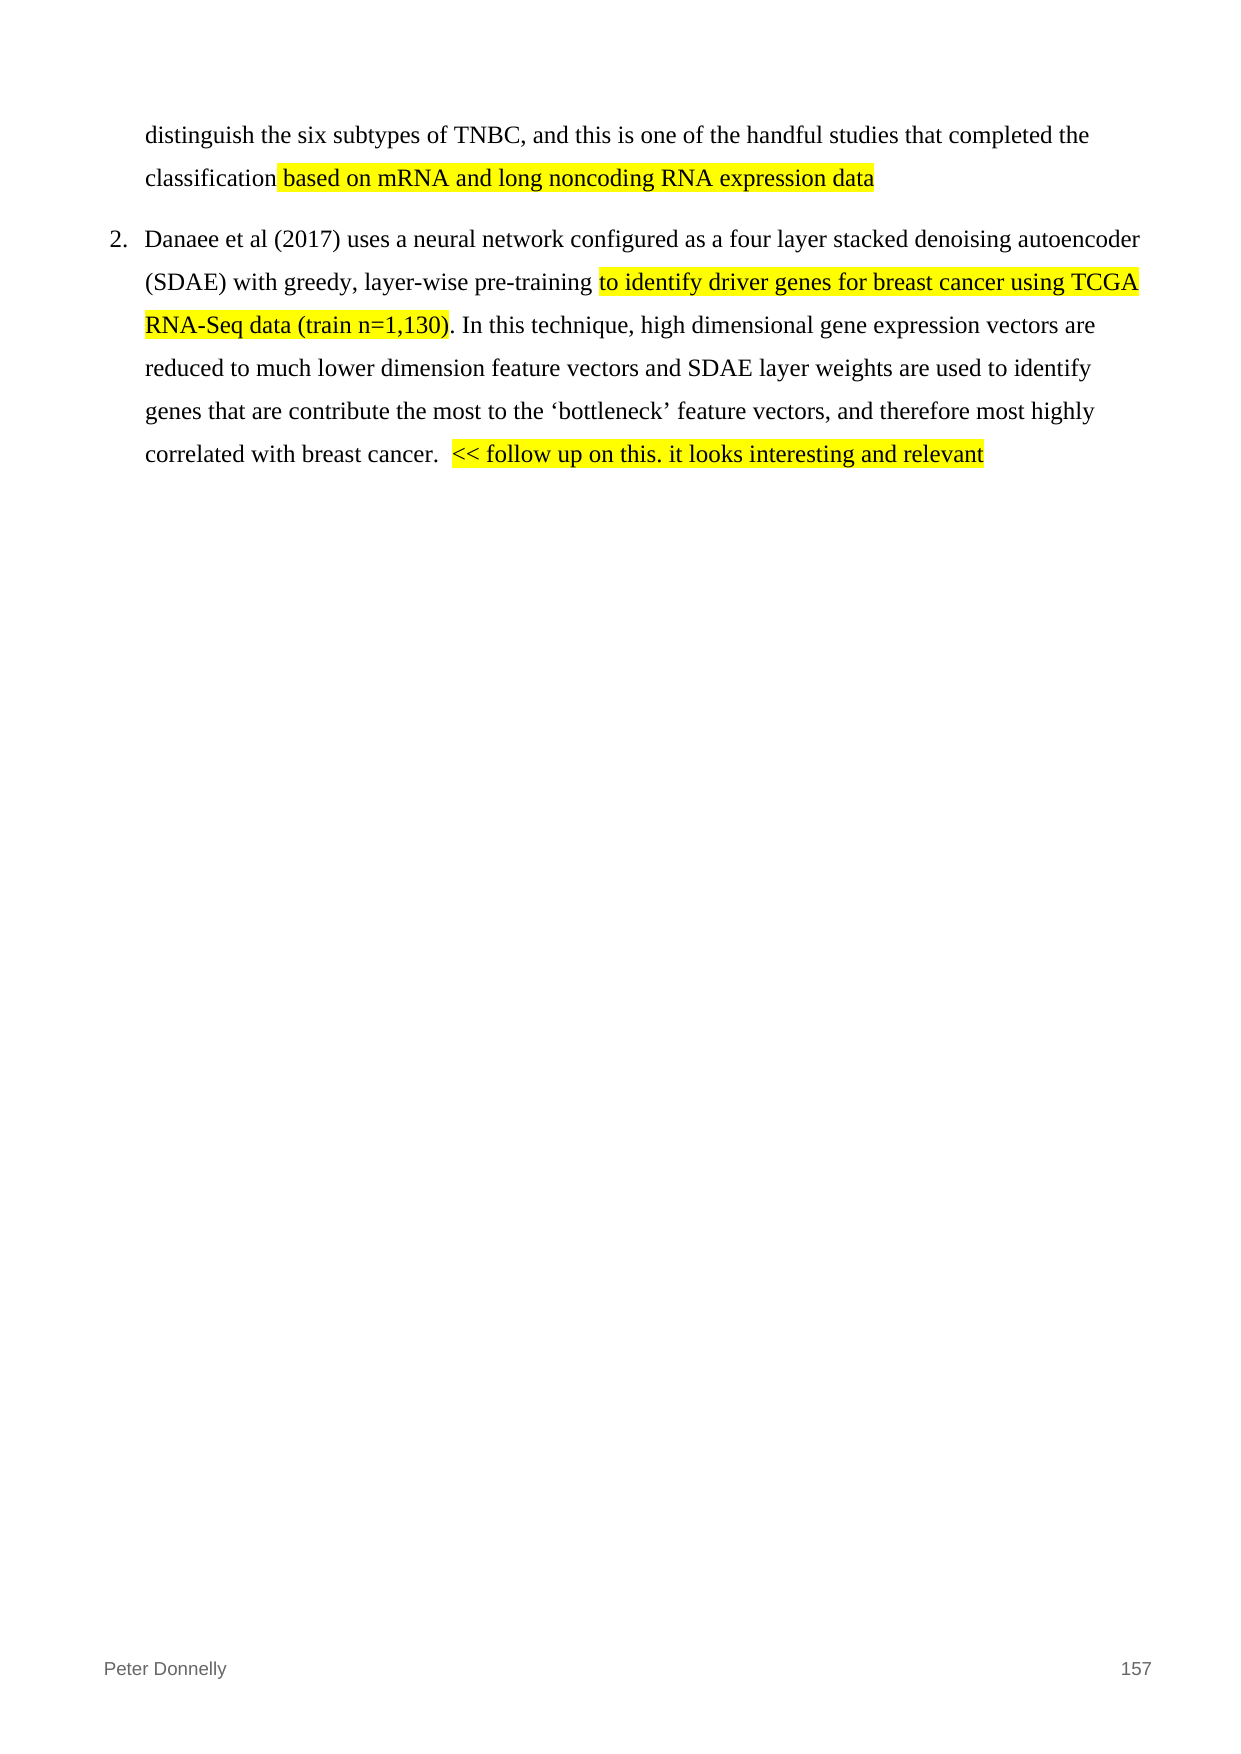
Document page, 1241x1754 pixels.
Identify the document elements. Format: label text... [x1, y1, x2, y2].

list distinguish the six subtypes of TNBC, and this is one of the handful studies that completed the classification based on mRNA and long noncoding RNA expression data [109, 120, 1146, 192]
list Danaee et al (2017) uses a neural network configured as a four layer stacked denoising autoencoder (SDAE) with greedy, layer-wise pre-training to identify driver genes for breast cancer using TCGA RNA-Seq data (train n=1,130). In this technique, high dimensional gene expression vectors are reduced to much lower dimension feature vectors and SDAE layer weights are used to identify genes that are contribute the most to the ‘bottleneck’ feature vectors, and therefore most highly correlated with breast cancer. << follow up on this. it looks interesting and relevant [109, 224, 1146, 468]
